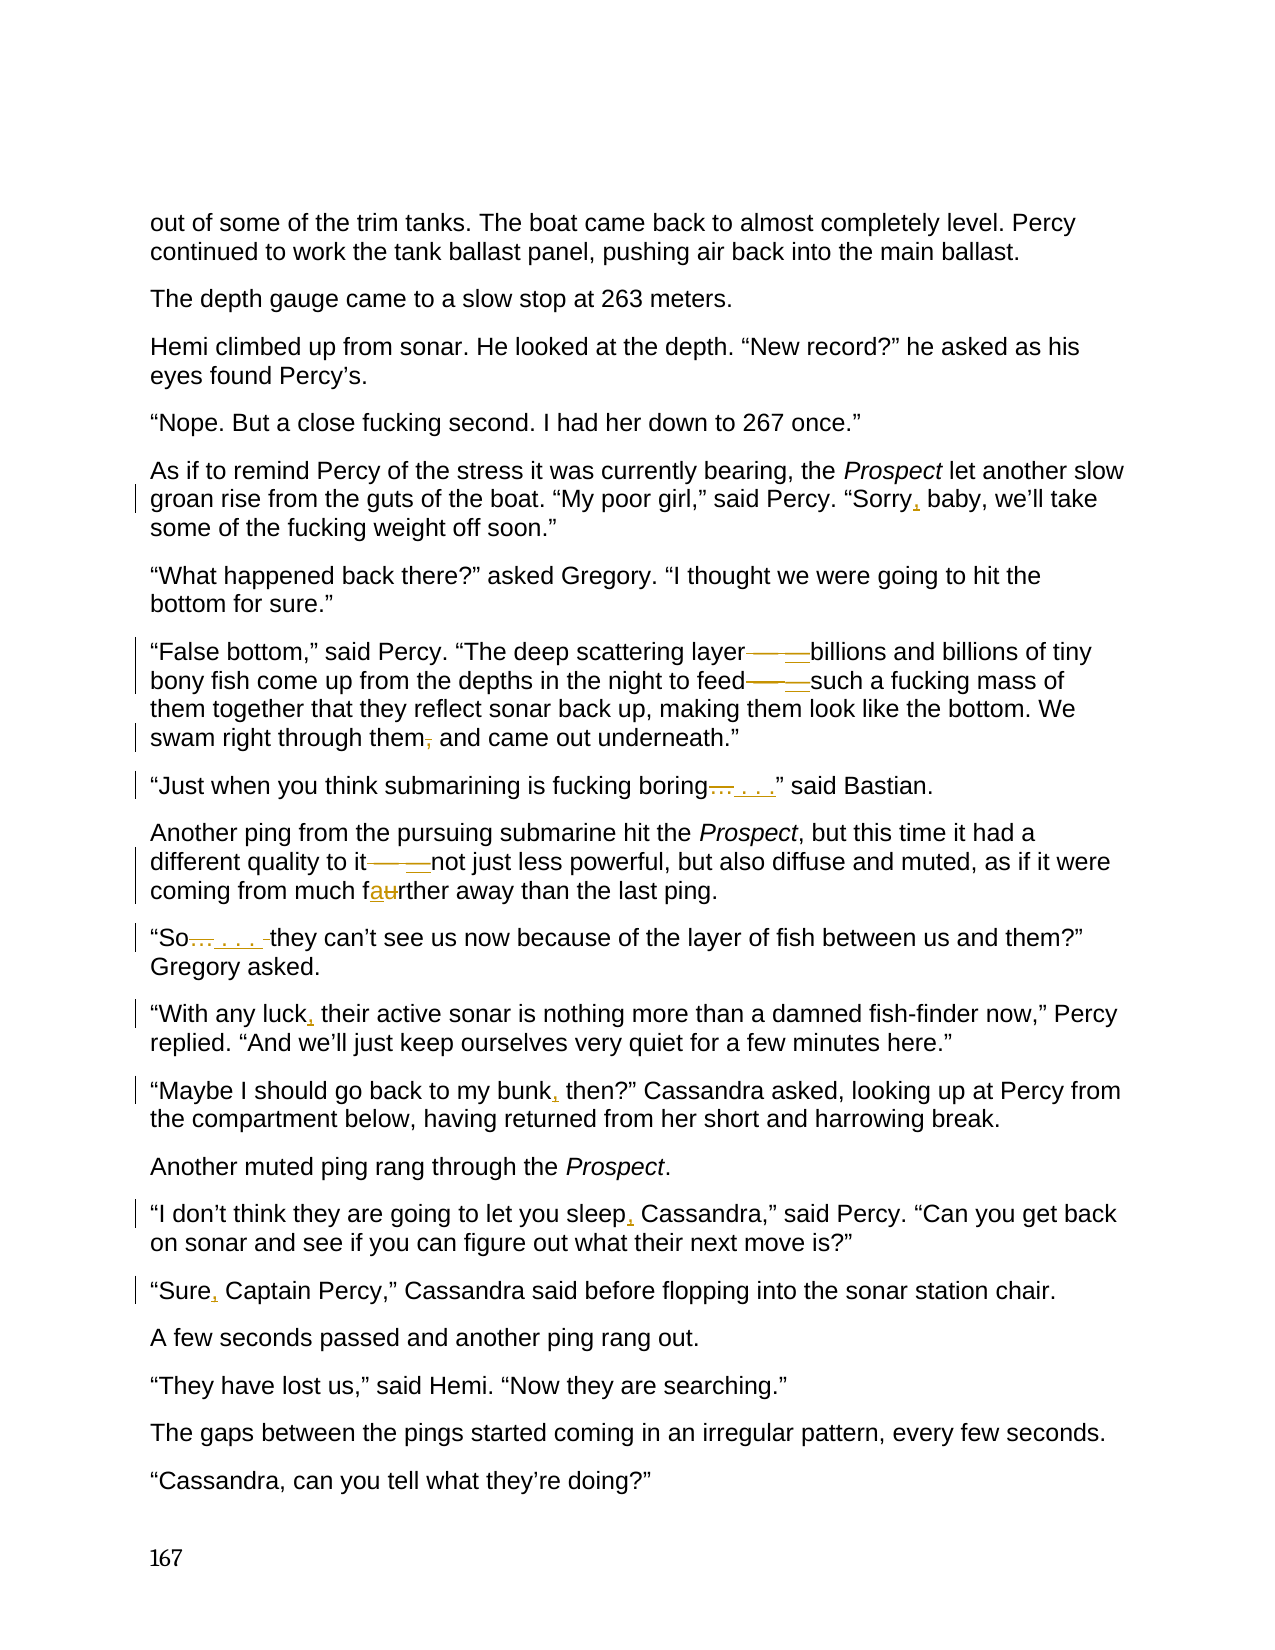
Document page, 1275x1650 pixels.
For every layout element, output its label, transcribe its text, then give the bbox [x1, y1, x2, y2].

text As if to remind Percy of the stress it was currently bearing, the Prospect let another slow groan rise from the guts of the boat. “My poor girl,” said Percy. “Sorry, baby, we’ll take some of the fucking weight off soon.” [150, 456, 1125, 542]
text “With any luck, their active sonar is nothing more than a damned fish-finder now,” Percy replied. “And we’ll just keep ourselves very quiet for a few minutes here.” [150, 999, 1125, 1057]
text out of some of the trim tanks. The boat came back to almost completely level. Percy continued to work the tank ballast panel, pushing air back into the main ballast. [150, 208, 1125, 266]
text The depth gauge came to a slow stop at 263 meters. [150, 284, 1125, 313]
text Another muted ping rang through the Prospect. [150, 1152, 1125, 1181]
text “I don’t think they are going to let you sleep, Cassandra,” said Percy. “Can you get back on sonar and see if you can figure out what their next move is?” [150, 1199, 1125, 1257]
text “Nope. But a close fucking second. I had her down to 267 once.” [150, 408, 1125, 437]
text “Sure, Captain Percy,” Cassandra said before flopping into the sonar station chair. [150, 1276, 1125, 1304]
text “Maybe I should go back to my bunk, then?” Cassandra asked, looking up at Percy from the compartment below, having returned from her short and harrowing break. [150, 1076, 1125, 1133]
text “Cassandra, can you tell what they’re doing?” [150, 1466, 1125, 1494]
text Another ping from the pursuing submarine hit the Prospect, but this time it had a different quality to it—not just less powerful, but also diffuse and muted, as if it were coming from much farther away than the last ping. [150, 818, 1125, 904]
text “They have lost us,” said Hemi. “Now they are searching.” [150, 1371, 1125, 1399]
text “So . . . they can’t see us now because of the layer of fish between us and them?” Gregory asked. [150, 923, 1125, 981]
text “Just when you think submarining is fucking boring . . .” said Bastian. [150, 771, 1125, 799]
text “What happened back there?” asked Gregory. “I thought we were going to hit the bottom for sure.” [150, 561, 1125, 618]
text A few seconds passed and another ping rang out. [150, 1323, 1125, 1352]
text “False bottom,” said Percy. “The deep scattering layer—billions and billions of tiny bony fish come up from the depths in the night to feed—such a fucking mass of them together that they reflect sonar back up, making them look like the bottom. We swam right through them and came out underneath.” [150, 637, 1125, 752]
text Hemi climbed up from sonar. He looked at the depth. “New record?” he asked as his eyes found Percy’s. [150, 332, 1125, 389]
text The gaps between the pings started coming in an irregular pattern, every few seconds. [150, 1418, 1125, 1447]
